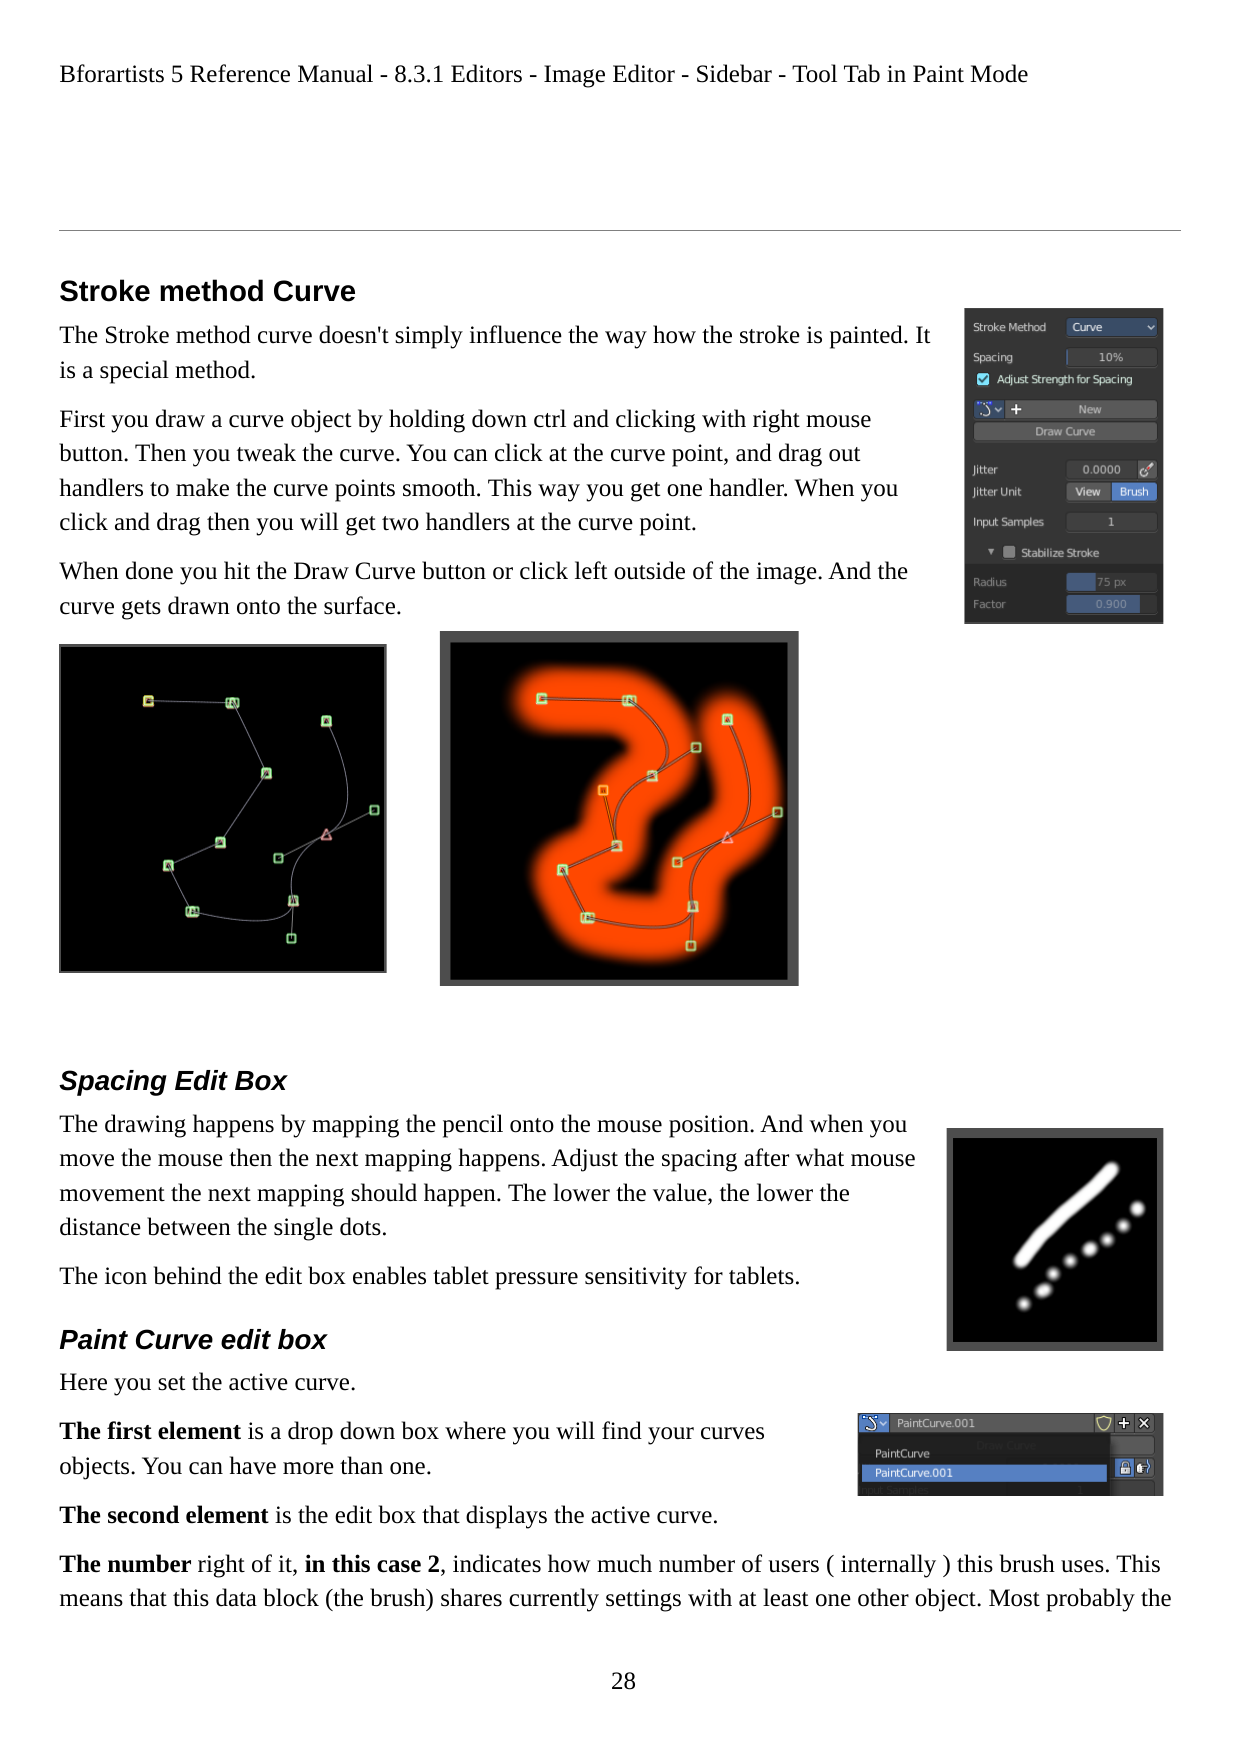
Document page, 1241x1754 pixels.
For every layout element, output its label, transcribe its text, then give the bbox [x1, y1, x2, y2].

text Here you set the active curve. [59, 1367, 1181, 1396]
text The icon behind the edit box enables tablet pressure sensitivity for tablets. [59, 1261, 946, 1290]
picture [964, 308, 1164, 624]
text The second element is the edit box that displays the active curve. [59, 1500, 1181, 1529]
subtitle Paint Curve edit box [59, 1323, 1181, 1355]
text When done you hit the Draw Curve button or click left outside of the image. And the curve gets drawn onto the surface. [59, 556, 964, 620]
picture [857, 1413, 1164, 1496]
text The number right of it, in this case 2, indicates how much number of users ( internally ) this brush uses. This means that this data block (the brush) shares currently settings with at least one other object. Most probably the [59, 1549, 1181, 1612]
text First you draw a curve object by holding down ctrl and clicking with right mouse button. Then you tweak the curve. You can click at the curve point, and drag out handlers to make the curve points smooth. This way you get one handler. When you click and drag then you will get two handlers at the curve point. [59, 404, 964, 536]
subtitle Stroke method Curve [59, 274, 1181, 308]
text The drawing happens by mapping the pencil onto the mouse position. And when you move the mouse then the next mapping happens. Adjust the spacing after what mouse movement the next mapping should happen. The lower the value, the lower the distance between the single dots. [59, 1109, 1181, 1241]
picture [946, 1128, 1164, 1351]
picture [439, 631, 799, 986]
text The Stroke method curve doesn't simply influence the way how the stroke is painted. It is a special method. [59, 320, 964, 384]
text The first element is a drop down box where you will find your curves objects. You can have more than one. [59, 1416, 857, 1480]
subtitle Spacing Edit Box [59, 1064, 1181, 1096]
picture [59, 644, 387, 973]
